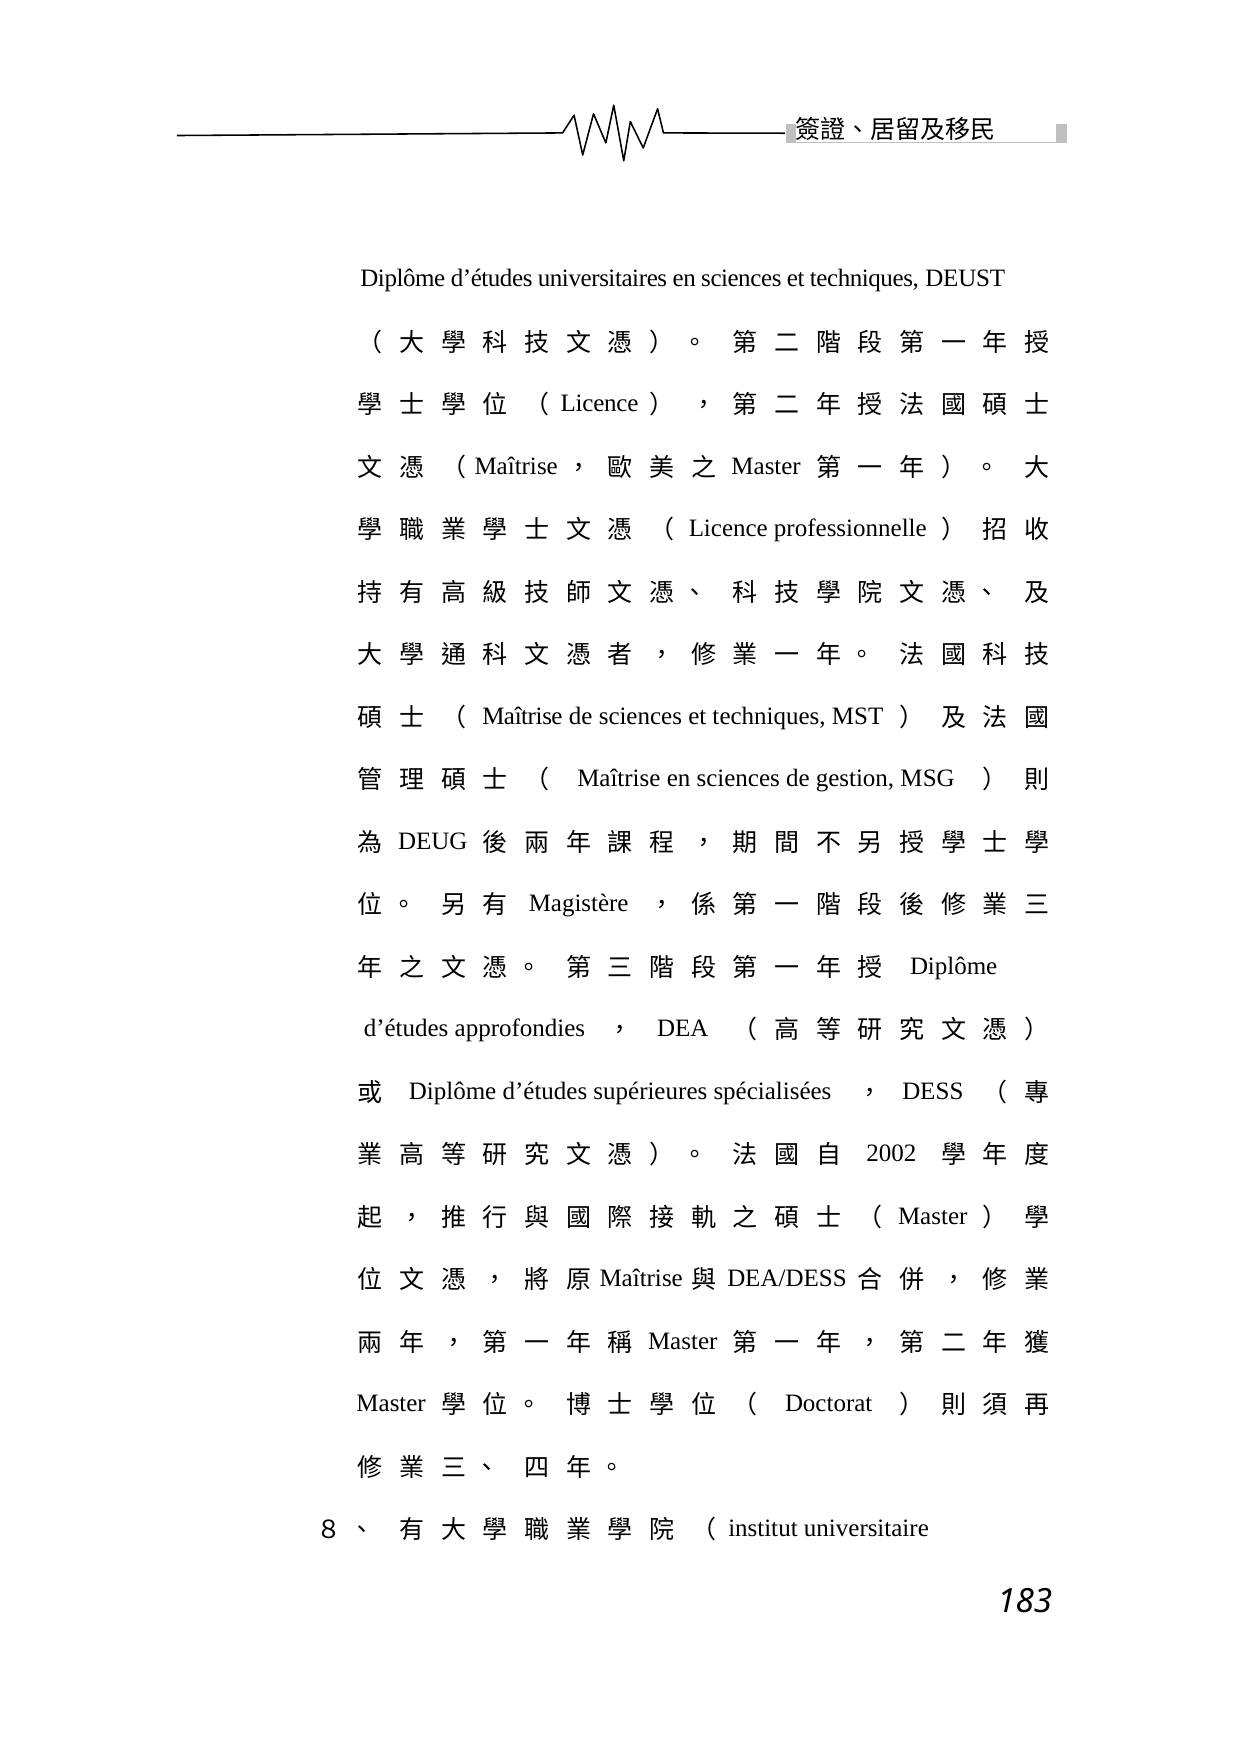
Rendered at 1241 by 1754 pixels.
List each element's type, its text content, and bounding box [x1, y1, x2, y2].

text ８、有大學職業學院（institut universitaire [281, 1486, 1058, 1549]
text Diplôme d’études universitaires en sciences et techniques, DEUST（大學科技文憑）。第二階段第一年授學士學位（Licence），第二年授法國碩士文憑（Maîtrise，歐美之Master第一年）。大學職業學士文憑（Licence professionnelle）招收持有高級技師文憑、科技學院文憑、及大學通科文憑者，修業一年。法國科技碩士（Maîtrise de sciences et techniques, MST）及法國管理碩士（Maîtrise en sciences de gestion, MSG）則為DEUG後兩年課程，期間不另授學士學位。另有Magistère，係第一階段後修業三年之文憑。第三階段第一年授Diplôme d’études approfondies，DEA（高等研究文憑）或Diplôme d’études supérieures spécialisées，DESS（專業高等研究文憑）。法國自2002學年度起，推行與國際接軌之碩士（Master）學位文憑，將原Maîtrise與DEA/DESS合併，修業兩年，第一年稱Master第一年，第二年獲Master學位。博士學位（Doctorat）則須再修業三、四年。 [281, 236, 1058, 1486]
